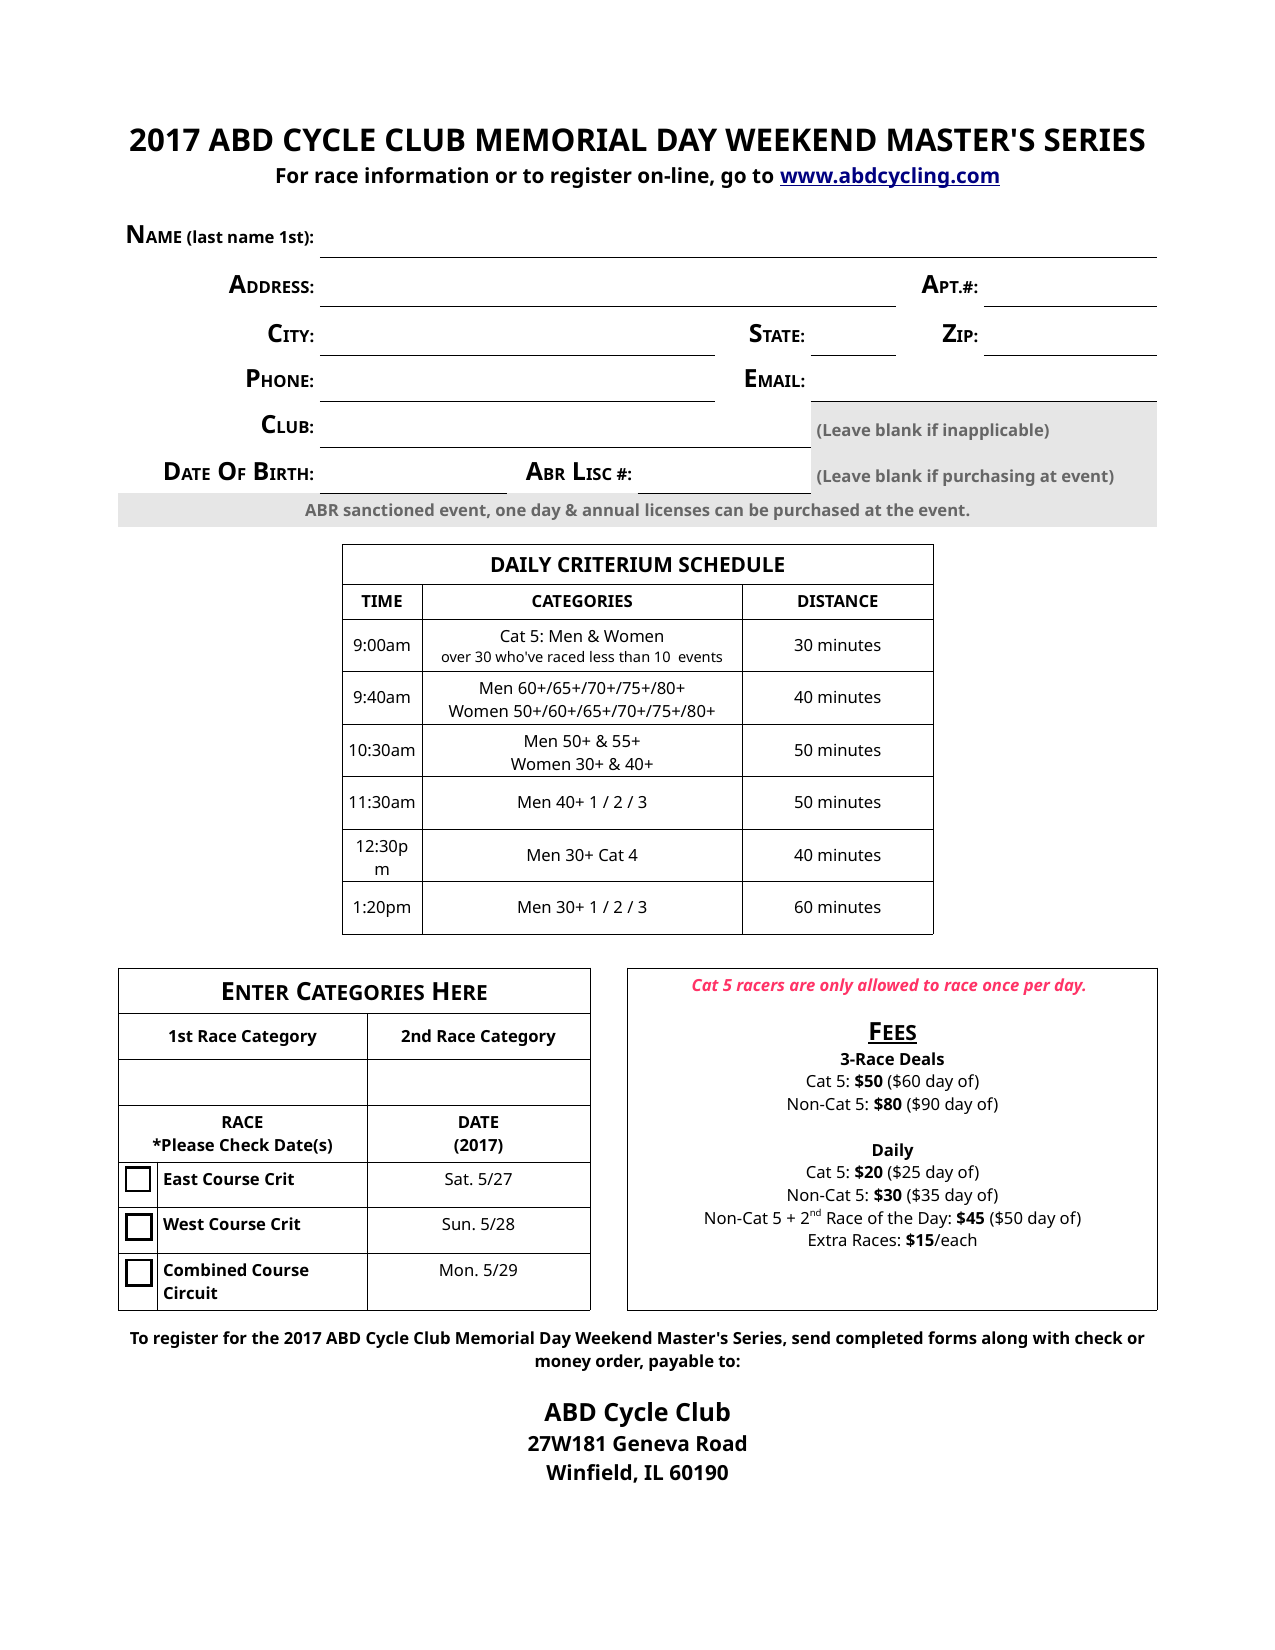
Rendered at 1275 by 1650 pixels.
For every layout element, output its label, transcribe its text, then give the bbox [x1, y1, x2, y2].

table_cell West Course Crit [158, 1208, 367, 1253]
table_cell 40 minutes [743, 672, 933, 723]
table_cell Men 30+ Cat 4 [423, 830, 742, 881]
table_cell [591, 1162, 627, 1207]
table_cell 1:20pm [343, 882, 422, 933]
table_cell [320, 258, 896, 306]
table_cell [591, 1013, 627, 1059]
table_cell [320, 401, 811, 447]
table_cell [638, 448, 811, 493]
table_cell 10:30am [343, 725, 422, 776]
table_cell Men 40+ 1 / 2 / 3 [423, 777, 742, 828]
table_cell [984, 307, 1157, 355]
text 2017 ABD CYCLE CLUB MEMORIAL DAY WEEKEND MASTER'S SERIES [118, 118, 1157, 161]
table_cell [320, 307, 715, 355]
table_cell 9:40am [343, 672, 422, 723]
table_header [320, 206, 1157, 257]
table_cell (Leave blank if purchasing at event) [811, 447, 1157, 493]
table_cell ADDRESS: [118, 257, 320, 306]
table_cell 60 minutes [743, 882, 933, 933]
table_cell Men 30+ 1 / 2 / 3 [423, 882, 742, 933]
table_cell Sun. 5/28 [368, 1208, 590, 1253]
table_cell [591, 1059, 627, 1104]
table_cell 30 minutes [743, 620, 933, 671]
table_cell 9:00am [343, 620, 422, 671]
table_cell Mon. 5/29 [368, 1254, 590, 1310]
text 27W181 Geneva Road [118, 1429, 1157, 1458]
table_cell 1st Race Category [119, 1014, 367, 1059]
table_cell DATE OF BIRTH: [118, 447, 320, 493]
table_cell [811, 355, 1157, 401]
table_cell CITY: [118, 306, 320, 355]
table_cell [119, 1208, 157, 1253]
table_header NAME (last name 1st): [118, 206, 320, 257]
table_cell Men 50+ & 55+ Women 30+ & 40+ [423, 725, 742, 776]
table_cell 2nd Race Category [368, 1014, 590, 1059]
table_cell 40 minutes [743, 830, 933, 881]
table_cell RACE *Please Check Date(s) [119, 1106, 367, 1162]
text To register for the 2017 ABD Cycle Club Memorial Day Weekend Master's Series, send completed forms along with check or money order, payable to: [118, 1327, 1157, 1372]
table_cell ZIP: [896, 306, 984, 355]
table_cell DATE (2017) [368, 1106, 590, 1162]
table_cell Men 60+/65+/70+/75+/80+ Women 50+/60+/65+/70+/75+/80+ [423, 672, 742, 723]
table_cell [119, 1254, 157, 1310]
table_cell ABR LISC #: [507, 448, 637, 493]
table_cell [811, 307, 896, 355]
table_cell Sat. 5/27 [368, 1163, 590, 1207]
table_cell (Leave blank if inapplicable) [811, 402, 1157, 447]
table_cell 50 minutes [743, 725, 933, 776]
table_cell [368, 1060, 590, 1104]
table_cell CLUB: [118, 401, 320, 447]
table_cell [591, 1207, 627, 1253]
table_header ENTER CATEGORIES HERE [119, 969, 590, 1013]
table_cell [320, 448, 507, 493]
table_cell [119, 1163, 157, 1207]
table_header DAILY CRITERIUM SCHEDULE [343, 545, 933, 584]
table_cell Cat 5: Men & Women over 30 who've raced less than 10 events [423, 620, 742, 671]
table_cell [984, 258, 1157, 306]
text ABD Cycle Club [118, 1395, 1157, 1429]
table_cell TIME [343, 585, 422, 618]
table_cell APT.#: [896, 258, 984, 306]
table_cell PHONE: [118, 355, 320, 401]
table_cell Combined Course Circuit [158, 1254, 367, 1310]
table_cell [119, 1060, 367, 1104]
table_cell [591, 1253, 627, 1310]
text Winfield, IL 60190 [118, 1458, 1157, 1486]
table_cell [320, 356, 715, 401]
table_cell 12:30pm [343, 830, 422, 881]
table_cell East Course Crit [158, 1163, 367, 1207]
table_cell ABR sanctioned event, one day & annual licenses can be purchased at the event. [118, 493, 1157, 527]
table_cell [591, 1105, 627, 1162]
table_header [591, 968, 627, 1013]
table_cell CATEGORIES [423, 585, 742, 618]
table_cell 11:30am [343, 777, 422, 828]
table_header Cat 5 racers are only allowed to race once per day. FEES 3-Race Deals Cat 5: $50 ($60 day of) Non-Cat 5: $80 ($90 day of) Daily Cat 5: $20 ($25 day of) Non-Cat 5: $30 ($35 day of) Non-Cat 5 + 2nd Race of the Day: $45 ($50 day of) Extra Races: $15/each [628, 969, 1157, 1310]
text For race information or to register on-line, go to www.abdcycling.com [118, 161, 1157, 189]
table_cell EMAIL: [715, 355, 811, 401]
table_cell 50 minutes [743, 777, 933, 828]
table_cell DISTANCE [743, 585, 933, 618]
table_cell STATE: [715, 307, 811, 355]
